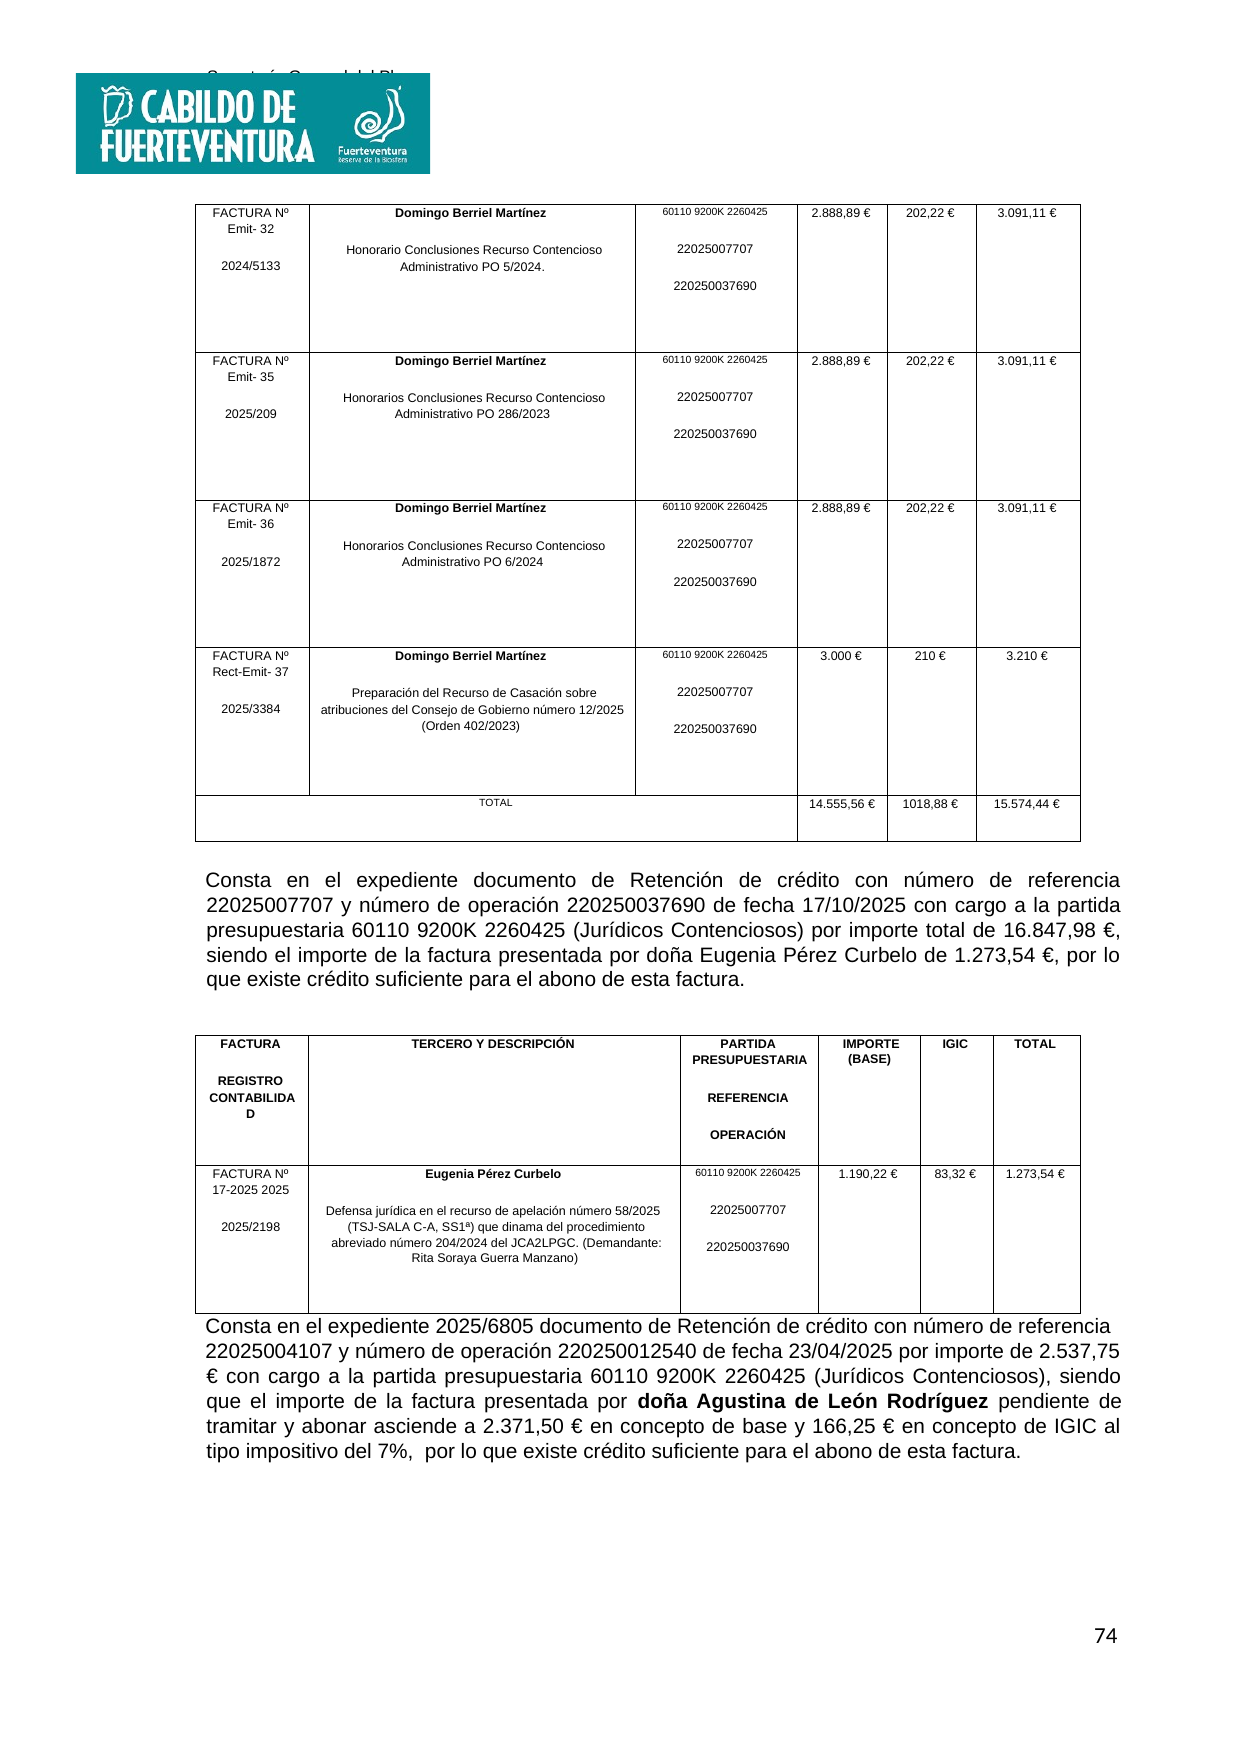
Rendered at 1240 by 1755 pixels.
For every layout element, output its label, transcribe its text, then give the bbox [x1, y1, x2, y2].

table_cell 60110 9200K 2260425 22025007707 220250037690 [636, 205, 797, 352]
table_cell 202,22 € [888, 501, 976, 647]
table_header IGIC [921, 1036, 993, 1165]
table_cell 60110 9200K 2260425 22025007707 220250037690 [636, 353, 797, 499]
text 22025004107 y número de operación 220250012540 de fecha 23/04/2025 por importe de 2.537,75 € con cargo a la partida presupuestaria 60110 9200K 2260425 (Jurídicos Contenciosos), siendo que el importe de la factura presentada por doña Agustina de León Rodríguez pendiente de tramitar y abonar asciende a 2.371,50 € en concepto de base y 166,25 € en concepto de IGIC al tipo impositivo del 7%, por lo que existe crédito suficiente para el abono de esta factura. [205, 1339, 1122, 1463]
table_cell 60110 9200K 2260425 22025007707 220250037690 [636, 648, 797, 795]
table_cell FACTURA Nº Emit- 35 2025/209 [196, 353, 309, 499]
table_cell Eugenia Pérez Curbelo Defensa jurídica en el recurso de apelación número 58/2025 (TSJ-SALA C-A, SS1ª) que dinama del procedimiento abreviado número 204/2024 del JCA2LPGC. (Demandante: Rita Soraya Guerra Manzano) [309, 1166, 680, 1313]
table_cell 1018,88 € [888, 796, 976, 841]
text Consta en el expediente documento de Retención de crédito con número de referencia 22025007707 y número de operación 220250037690 de fecha 17/10/2025 con cargo a la partida presupuestaria 60110 9200K 2260425 (Jurídicos Contenciosos) por importe total de 16.847,98 €, siendo el importe de la factura presentada por doña Eugenia Pérez Curbelo de 1.273,54 €, por lo que existe crédito suficiente para el abono de esta factura. [205, 868, 1122, 991]
table_cell Domingo Berriel Martínez Honorarios Conclusiones Recurso Contencioso Administrativo PO 6/2024 [310, 501, 635, 647]
table_cell FACTURA Nº Emit- 36 2025/1872 [196, 501, 309, 647]
table_cell 3.210 € [977, 648, 1080, 795]
table_cell 14.555,56 € [798, 796, 887, 841]
table_header TOTAL [994, 1036, 1080, 1165]
table_cell Domingo Berriel Martínez Honorarios Conclusiones Recurso Contencioso Administrativo PO 286/2023 [310, 353, 635, 499]
table_cell 60110 9200K 2260425 22025007707 220250037690 [681, 1166, 818, 1313]
table_cell 3.091,11 € [977, 353, 1080, 499]
table_cell 3.000 € [798, 648, 887, 795]
table_cell FACTURA Nº Rect-Emit- 37 2025/3384 [196, 648, 309, 795]
table_cell [196, 796, 309, 841]
table_cell TOTAL [309, 796, 636, 841]
table_cell 3.091,11 € [977, 205, 1080, 352]
table_cell 2.888,89 € [798, 501, 887, 647]
table_cell 202,22 € [888, 205, 976, 352]
table_cell FACTURA Nº Emit- 32 2024/5133 [196, 205, 309, 352]
table_header IMPORTE (BASE) [819, 1036, 920, 1165]
table_cell 83,32 € [921, 1166, 993, 1313]
table_cell 1.273,54 € [994, 1166, 1080, 1313]
table_cell 3.091,11 € [977, 501, 1080, 647]
table_cell 60110 9200K 2260425 22025007707 220250037690 [636, 501, 797, 647]
table_cell 202,22 € [888, 353, 976, 499]
table_header TERCERO Y DESCRIPCIÓN [309, 1036, 680, 1165]
table_cell 2.888,89 € [798, 205, 887, 352]
table_cell [636, 796, 797, 841]
table_cell Domingo Berriel Martínez Honorario Conclusiones Recurso Contencioso Administrativo PO 5/2024. [310, 205, 635, 352]
table_cell 2.888,89 € [798, 353, 887, 499]
picture [75, 73, 431, 174]
table_cell 1.190,22 € [819, 1166, 920, 1313]
table_header PARTIDA PRESUPUESTARIA REFERENCIA OPERACIÓN [681, 1036, 818, 1165]
table_cell Domingo Berriel Martínez Preparación del Recurso de Casación sobre atribuciones del Consejo de Gobierno número 12/2025 (Orden 402/2023) [310, 648, 635, 795]
text Consta en el expediente 2025/6805 documento de Retención de crédito con número de referencia [205, 1314, 1122, 1338]
table_cell 15.574,44 € [977, 796, 1080, 841]
table_header FACTURA REGISTRO CONTABILIDA D [196, 1036, 308, 1165]
table_cell 210 € [888, 648, 976, 795]
table_cell FACTURA Nº 17-2025 2025 2025/2198 [196, 1166, 308, 1313]
